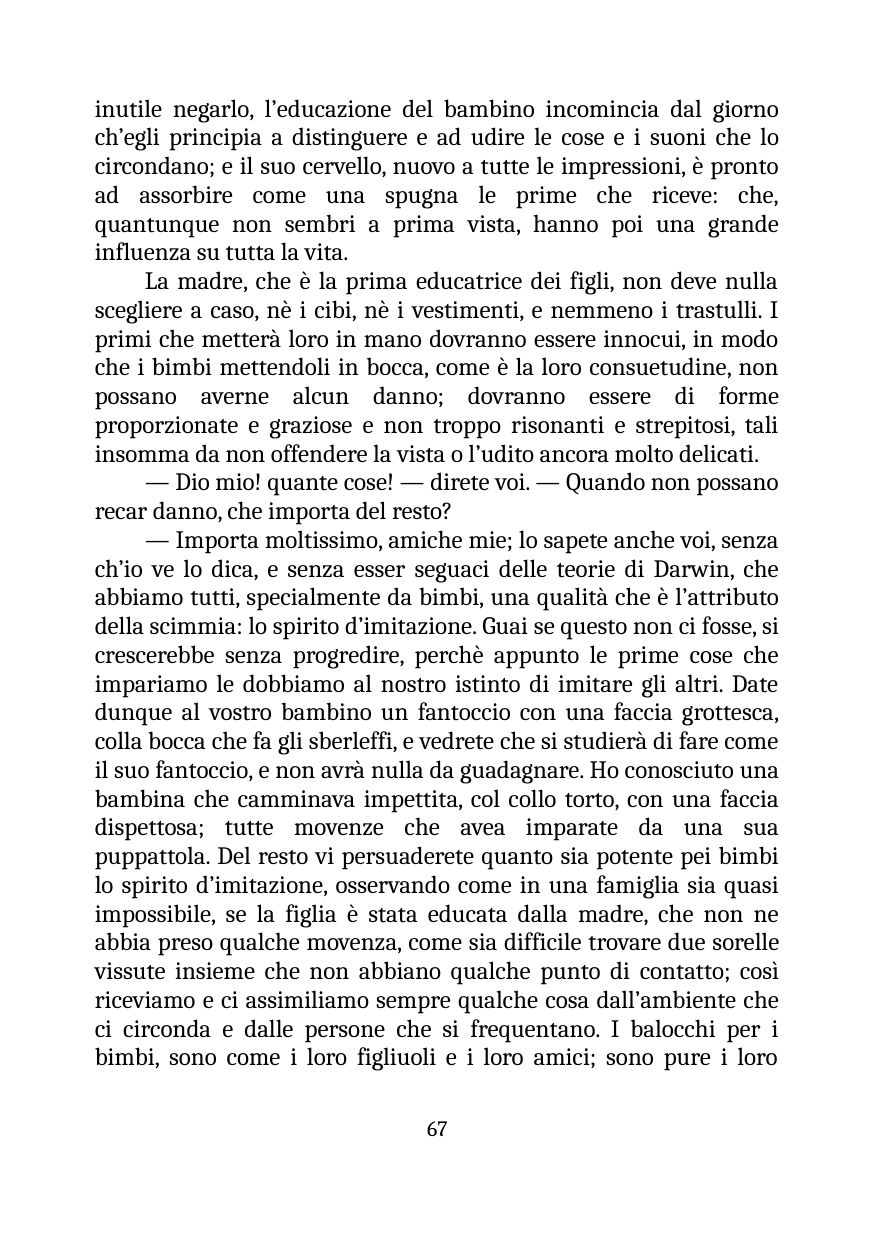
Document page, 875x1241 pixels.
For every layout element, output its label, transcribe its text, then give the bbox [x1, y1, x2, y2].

text inutile negarlo, l’educazione del bambino incomincia dal giorno ch’egli principia a distinguere e ad udire le cose e i suoni che lo circondano; e il suo cervello, nuovo a tutte le impressioni, è pronto ad assorbire come una spugna le prime che riceve: che, quantunque non sembri a prima vista, hanno poi una grande influenza su tutta la vita. [94, 94, 779, 267]
text — Dio mio! quante cose! — direte voi. — Quando non possano recar danno, che importa del resto? [94, 468, 779, 526]
text La madre, che è la prima educatrice dei figli, non deve nulla scegliere a caso, nè i cibi, nè i vestimenti, e nemmeno i trastulli. I primi che metterà loro in mano dovranno essere innocui, in modo che i bimbi mettendoli in bocca, come è la loro consuetudine, non possano averne alcun danno; dovranno essere di forme proporzionate e graziose e non troppo risonanti e strepitosi, tali insomma da non offendere la vista o l’udito ancora molto delicati. [94, 267, 779, 468]
text — Importa moltissimo, amiche mie; lo sapete anche voi, senza ch’io ve lo dica, e senza esser seguaci delle teorie di Darwin, che abbiamo tutti, specialmente da bimbi, una qualità che è l’attributo della scimmia: lo spirito d’imitazione. Guai se questo non ci fosse, si crescerebbe senza progredire, perchè appunto le prime cose che impariamo le dobbiamo al nostro istinto di imitare gli altri. Date dunque al vostro bambino un fantoccio con una faccia grottesca, colla bocca che fa gli sberleffi, e vedrete che si studierà di fare come il suo fantoccio, e non avrà nulla da guadagnare. Ho conosciuto una bambina che camminava impettita, col collo torto, con una faccia dispettosa; tutte movenze che avea imparate da una sua puppattola. Del resto vi persuaderete quanto sia potente pei bimbi lo spirito d’imitazione, osservando come in una famiglia sia quasi impossibile, se la figlia è stata educata dalla madre, che non ne abbia preso qualche movenza, come sia difficile trovare due sorelle vissute insieme che non abbiano qualche punto di contatto; così riceviamo e ci assimiliamo sempre qualche cosa dall’ambiente che ci circonda e dalle persone che si frequentano. I balocchi per i bimbi, sono come i loro figliuoli e i loro amici; sono pure i loro [94, 526, 779, 1072]
